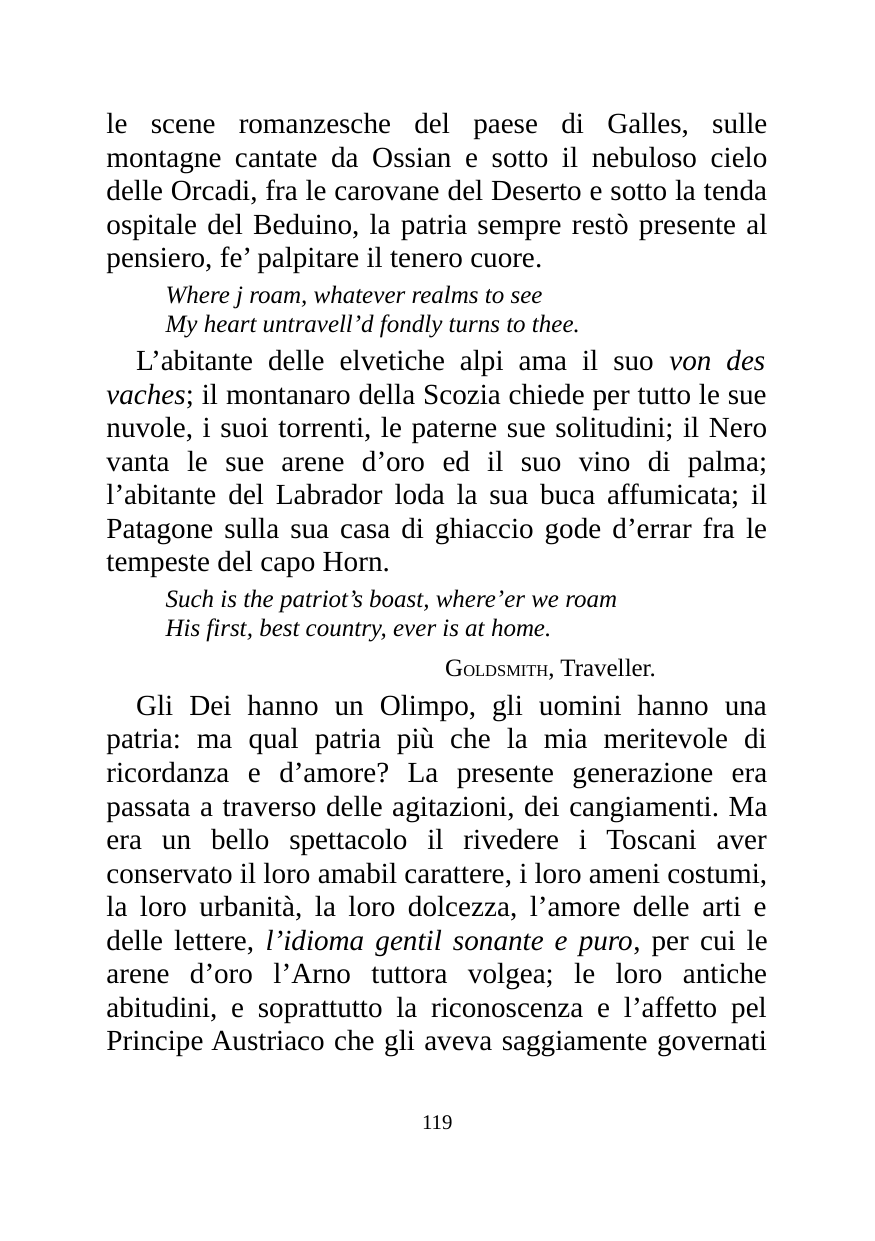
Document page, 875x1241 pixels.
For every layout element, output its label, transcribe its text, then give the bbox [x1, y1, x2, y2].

text L’abitante delle elvetiche alpi ama il suo von des vaches; il montanaro della Scozia chiede per tutto le sue nuvole, i suoi torrenti, le paterne sue solitudini; il Nero vanta le sue arene d’oro ed il suo vino di palma; l’abitante del Labrador loda la sua buca affumicata; il Patagone sulla sua casa di ghiaccio gode d’errar fra le tempeste del capo Horn. [106, 343, 768, 578]
text Such is the patriot’s boast, where’er we roam His first, best country, ever is at home. [165, 584, 768, 642]
text le scene romanzesche del paese di Galles, sulle montagne cantate da Ossian e sotto il nebuloso cielo delle Orcadi, fra le carovane del Deserto e sotto la tenda ospitale del Beduino, la patria sempre restò presente al pensiero, fe’ palpitare il tenero cuore. [106, 106, 768, 274]
text Where j roam, whatever realms to see My heart untravell’d fondly turns to thee. [165, 280, 768, 337]
text Gli Dei hanno un Olimpo, gli uomini hanno una patria: ma qual patria più che la mia meritevole di ricordanza e d’amore? La presente generazione era passata a traverso delle agitazioni, dei cangiamenti. Ma era un bello spettacolo il rivedere i Toscani aver conservato il loro amabil carattere, i loro ameni costumi, la loro urbanità, la loro dolcezza, l’amore delle arti e delle lettere, l’idioma gentil sonante e puro, per cui le arene d’oro l’Arno tuttora volgea; le loro antiche abitudini, e soprattutto la riconoscenza e l’affetto pel Principe Austriaco che gli aveva saggiamente governati [106, 688, 768, 1057]
text Goldsmith, Traveller. [165, 653, 656, 682]
